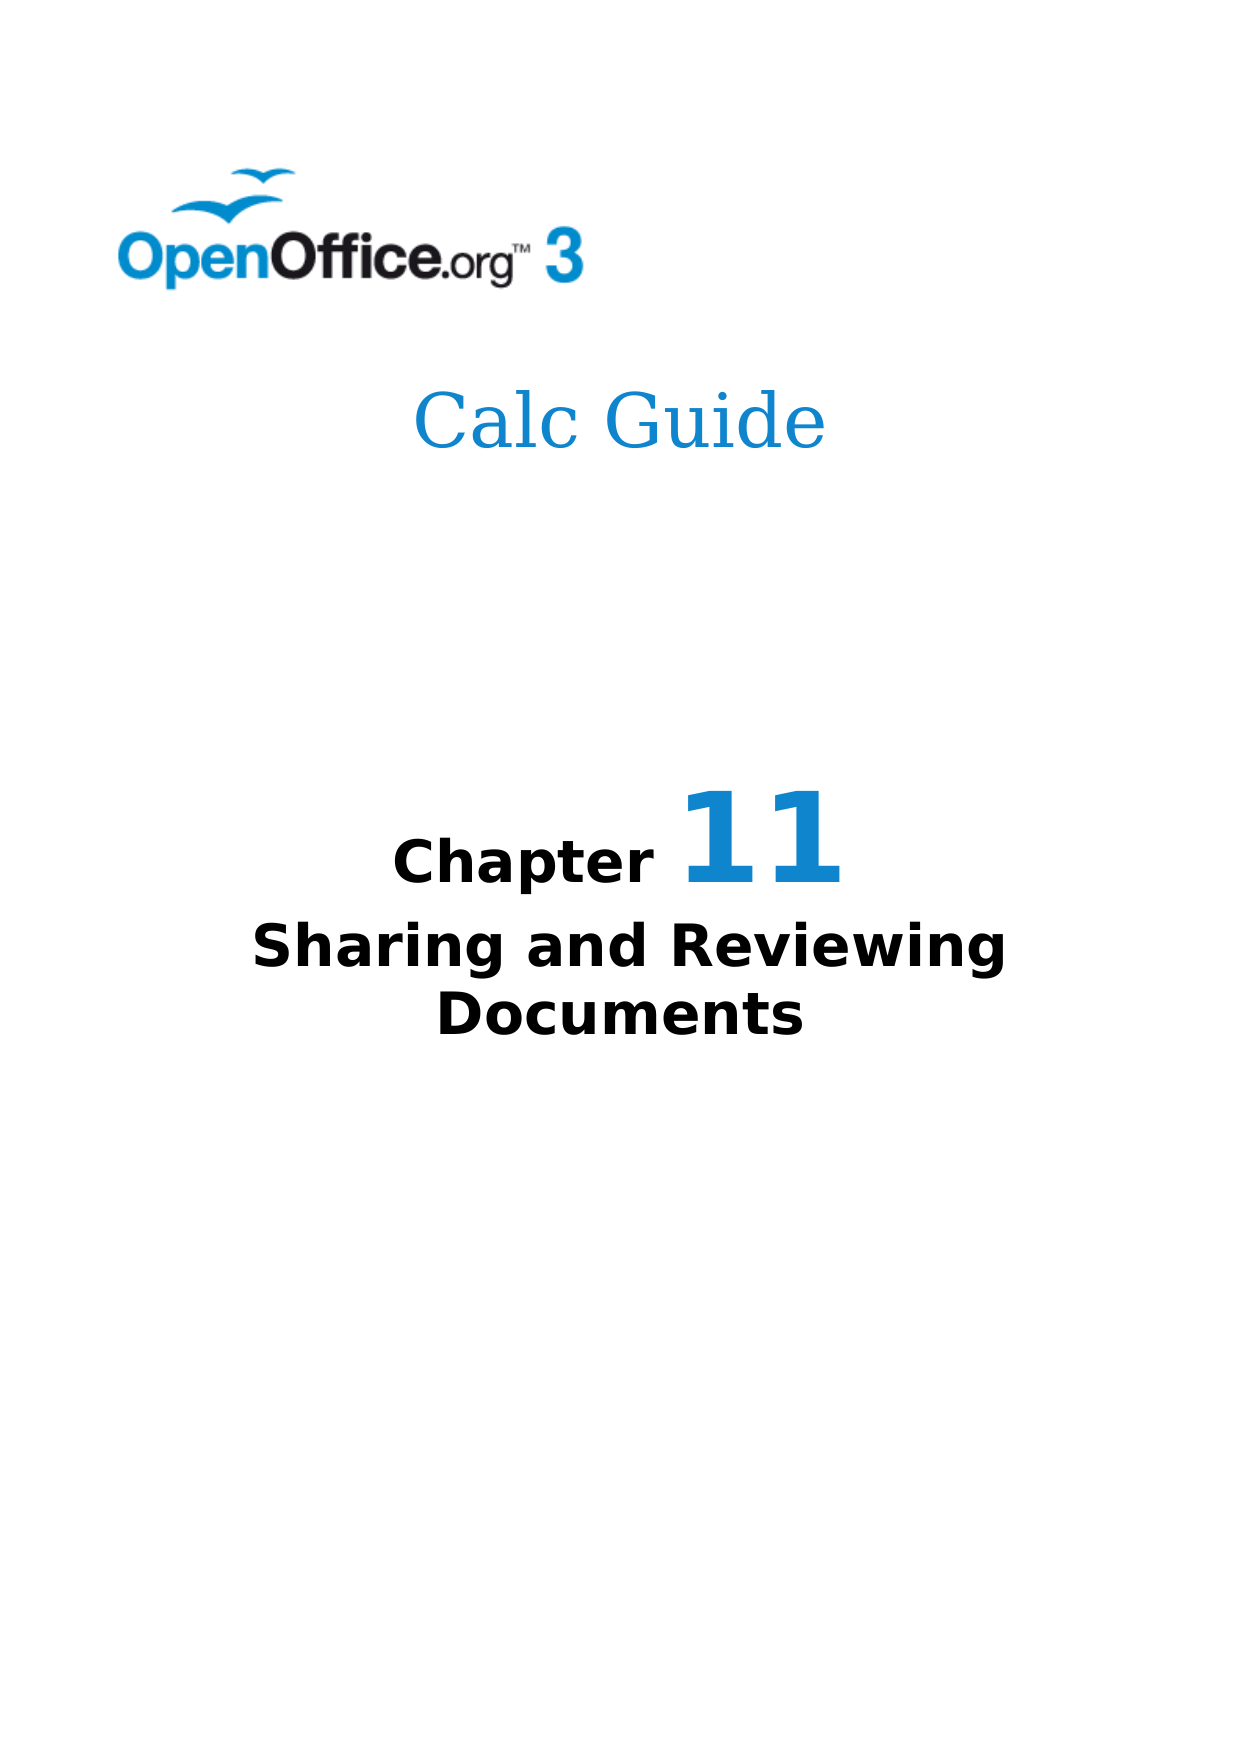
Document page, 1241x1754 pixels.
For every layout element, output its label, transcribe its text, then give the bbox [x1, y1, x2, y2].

text Calc Guide [136, 378, 1104, 466]
subtitle Chapter 11 Sharing and Reviewing Documents [136, 767, 1104, 1048]
picture [92, 140, 607, 316]
